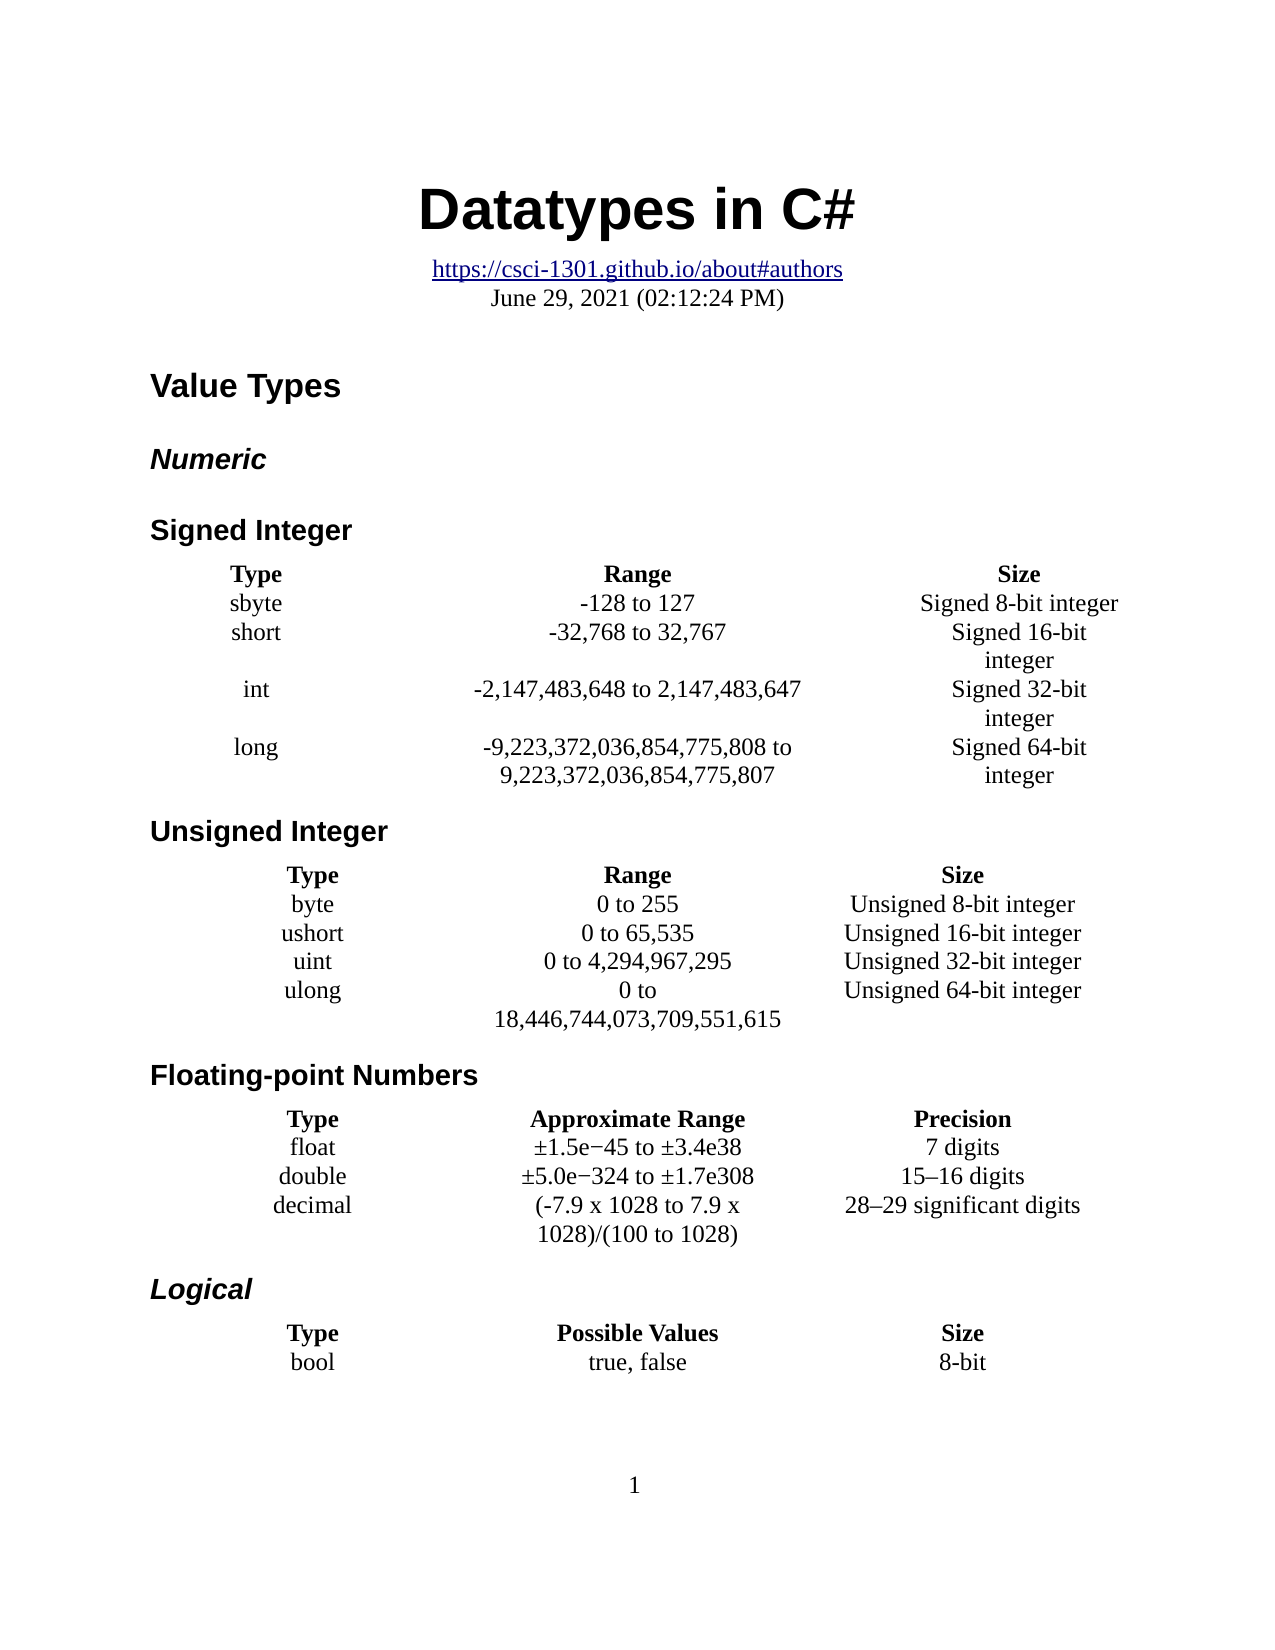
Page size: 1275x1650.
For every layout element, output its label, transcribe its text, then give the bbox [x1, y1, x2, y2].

table_cell 0 to 18,446,744,073,709,551,615 [475, 975, 800, 1033]
table_cell 0 to 4,294,967,295 [475, 946, 800, 975]
text https://csci-1301.github.io/about#authors [150, 254, 1125, 283]
table_cell uint [150, 946, 475, 975]
table_cell sbyte [150, 588, 362, 617]
table_cell 15–16 digits [800, 1161, 1125, 1190]
table_header Approximate Range [475, 1104, 800, 1132]
table_header Range [362, 559, 913, 588]
table_header Type [150, 1104, 475, 1132]
table_cell Signed 64-bit integer [913, 732, 1125, 789]
text June 29, 2021 (02:12:24 PM) [150, 283, 1125, 312]
table_cell -128 to 127 [362, 588, 913, 617]
table_cell bool [150, 1347, 475, 1376]
table_header Possible Values [475, 1319, 800, 1347]
table_cell 0 to 65,535 [475, 918, 800, 946]
table_cell -32,768 to 32,767 [362, 617, 913, 674]
table_cell Signed 32-bit integer [913, 674, 1125, 732]
table_cell byte [150, 889, 475, 918]
table_cell ulong [150, 975, 475, 1033]
table_cell int [150, 674, 362, 732]
table_header Type [150, 1319, 475, 1347]
table_cell Signed 16-bit integer [913, 617, 1125, 674]
subtitle Value Types [150, 366, 1125, 404]
table_header Size [800, 1319, 1125, 1347]
table_cell 7 digits [800, 1133, 1125, 1161]
table_cell ±5.0e−324 to ±1.7e308 [475, 1161, 800, 1190]
table_cell double [150, 1161, 475, 1190]
table_cell ±1.5e−45 to ±3.4e38 [475, 1133, 800, 1161]
table_cell Unsigned 8-bit integer [800, 889, 1125, 918]
table_cell (-7.9 x 1028 to 7.9 x 1028)/(100 to 1028) [475, 1190, 800, 1247]
table_cell decimal [150, 1190, 475, 1247]
table_cell Unsigned 32-bit integer [800, 946, 1125, 975]
table_cell Unsigned 64-bit integer [800, 975, 1125, 1033]
subtitle Signed Integer [150, 513, 1125, 547]
table_header Size [800, 860, 1125, 889]
table_cell Signed 8-bit integer [913, 588, 1125, 617]
table_cell 0 to 255 [475, 889, 800, 918]
table_cell 8-bit [800, 1347, 1125, 1376]
title Datatypes in C# [150, 175, 1125, 242]
table_cell float [150, 1133, 475, 1161]
table_cell short [150, 617, 362, 674]
subtitle Unsigned Integer [150, 814, 1125, 848]
table_header Type [150, 559, 362, 588]
subtitle Floating-point Numbers [150, 1058, 1125, 1091]
table_cell -9,223,372,036,854,775,808 to 9,223,372,036,854,775,807 [362, 732, 913, 789]
table_cell long [150, 732, 362, 789]
table_cell Unsigned 16-bit integer [800, 918, 1125, 946]
table_cell 28–29 significant digits [800, 1190, 1125, 1247]
table_cell -2,147,483,648 to 2,147,483,647 [362, 674, 913, 732]
table_header Size [913, 559, 1125, 588]
subtitle Logical [150, 1272, 1125, 1306]
table_cell true, false [475, 1347, 800, 1376]
subtitle Numeric [150, 442, 1125, 476]
table_cell ushort [150, 918, 475, 946]
table_header Precision [800, 1104, 1125, 1132]
table_header Type [150, 860, 475, 889]
table_header Range [475, 860, 800, 889]
